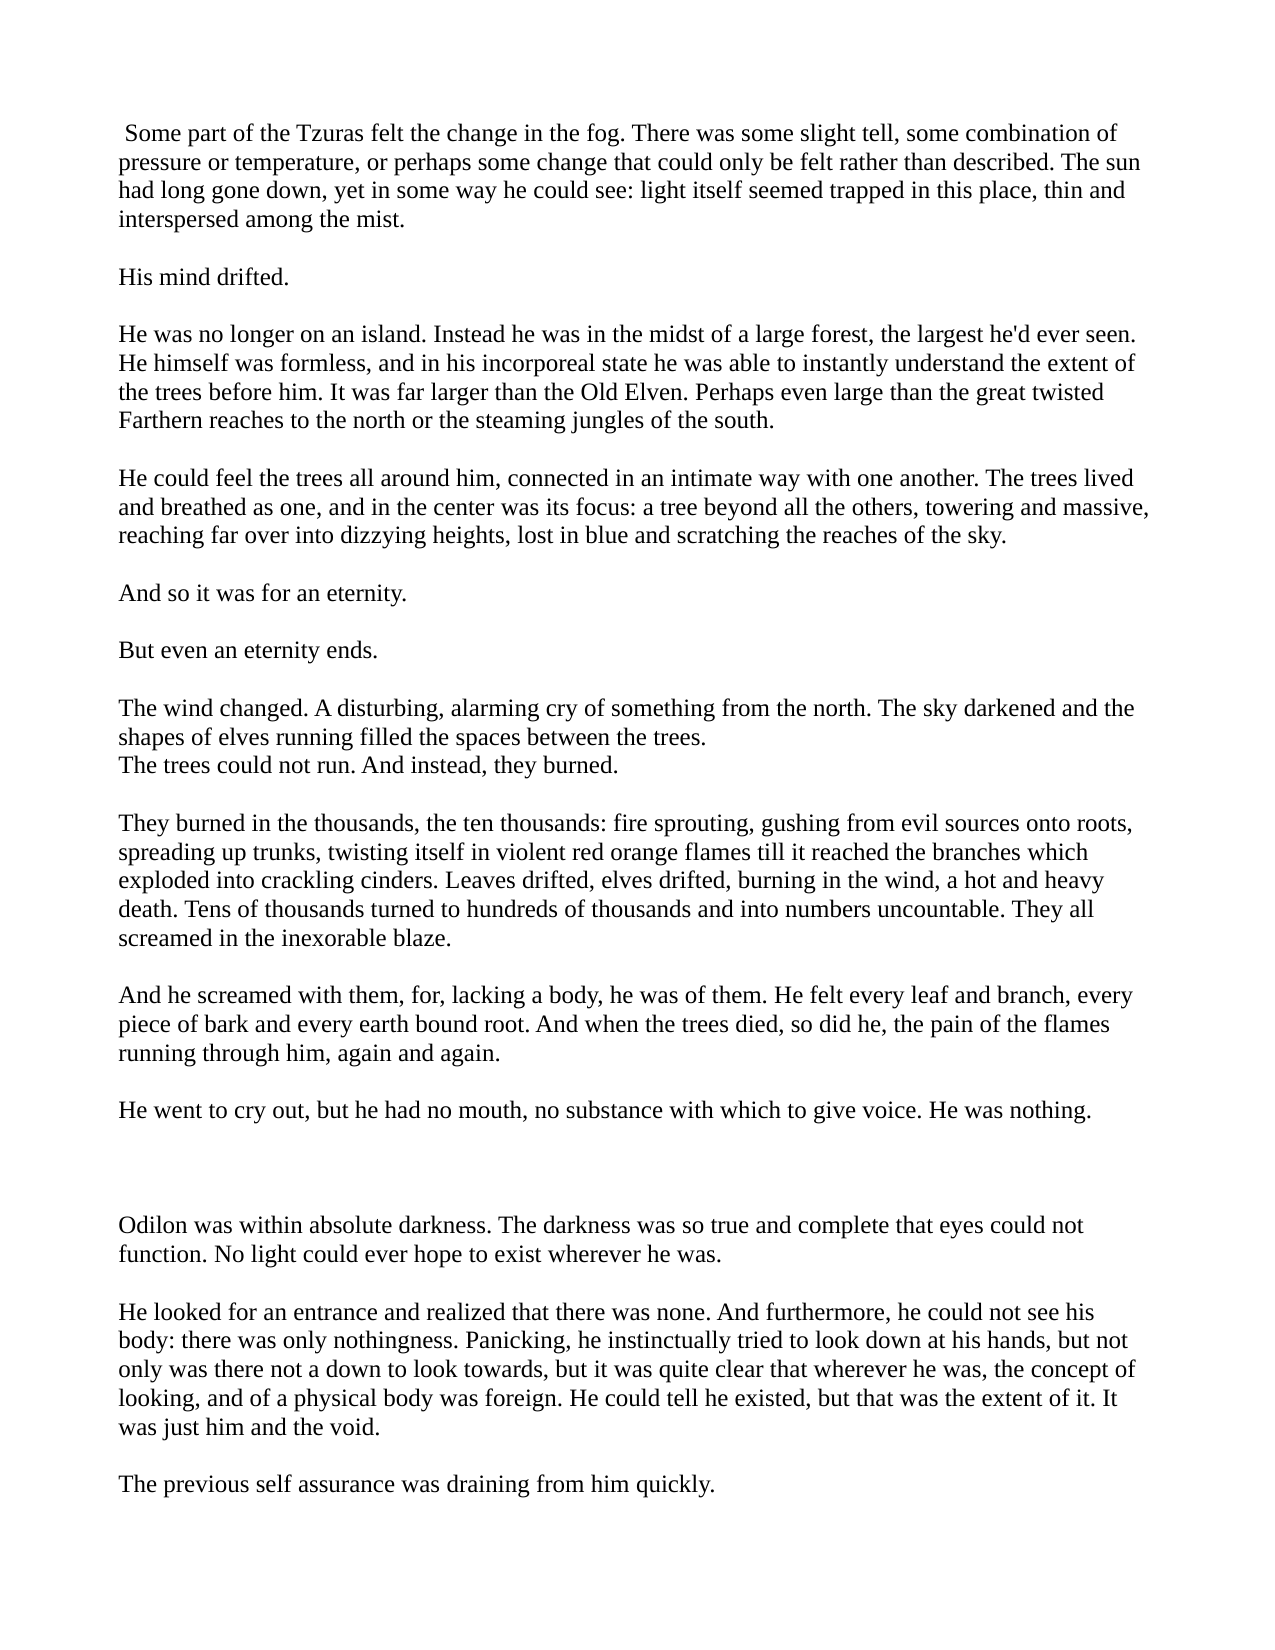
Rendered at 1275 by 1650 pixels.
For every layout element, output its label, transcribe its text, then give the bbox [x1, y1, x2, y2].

text The trees could not run. And instead, they burned. [118, 751, 1157, 779]
text Odilon was within absolute darkness. The darkness was so true and complete that eyes could not function. No light could ever hope to exist wherever he was. [118, 1211, 1157, 1268]
text He went to cry out, but he had no mouth, no substance with which to give voice. He was nothing. [118, 1096, 1157, 1124]
text The previous self assurance was draining from him quickly. [118, 1469, 1157, 1498]
text And he screamed with them, for, lacking a body, he was of them. He felt every leaf and branch, every piece of bark and every earth bound root. And when the trees died, so did he, the pain of the flames running through him, again and again. [118, 981, 1157, 1067]
text His mind drifted. [118, 262, 1157, 291]
text And so it was for an eternity. [118, 578, 1157, 607]
text Some part of the Tzuras felt the change in the fog. There was some slight tell, some combination of pressure or temperature, or perhaps some change that could only be felt rather than described. The sun had long gone down, yet in some way he could see: light itself seemed trapped in this place, thin and interspersed among the mist. [118, 118, 1157, 233]
text He was no longer on an island. Instead he was in the midst of a large forest, the largest he'd ever seen. He himself was formless, and in his incorporeal state he was able to instantly understand the extent of the trees before him. It was far larger than the Old Elven. Perhaps even large than the great twisted Farthern reaches to the north or the steaming jungles of the south. [118, 319, 1157, 434]
text But even an eternity ends. [118, 636, 1157, 664]
text He looked for an entrance and realized that there was none. And furthermore, he could not see his body: there was only nothingness. Panicking, he instinctually tried to look down at his hands, but not only was there not a down to look towards, but it was quite clear that wherever he was, the concept of looking, and of a physical body was foreign. He could tell he existed, but that was the extent of it. It was just him and the void. [118, 1297, 1157, 1441]
text They burned in the thousands, the ten thousands: fire sprouting, gushing from evil sources onto roots, spreading up trunks, twisting itself in violent red orange flames till it reached the branches which exploded into crackling cinders. Leaves drifted, elves drifted, burning in the wind, a hot and heavy death. Tens of thousands turned to hundreds of thousands and into numbers uncountable. They all screamed in the inexorable blaze. [118, 808, 1157, 952]
text He could feel the trees all around him, connected in an intimate way with one another. The trees lived and breathed as one, and in the center was its focus: a tree beyond all the others, towering and massive, reaching far over into dizzying heights, lost in blue and scratching the reaches of the sky. [118, 463, 1157, 549]
text The wind changed. A disturbing, alarming cry of something from the north. The sky darkened and the shapes of elves running filled the spaces between the trees. [118, 693, 1157, 751]
